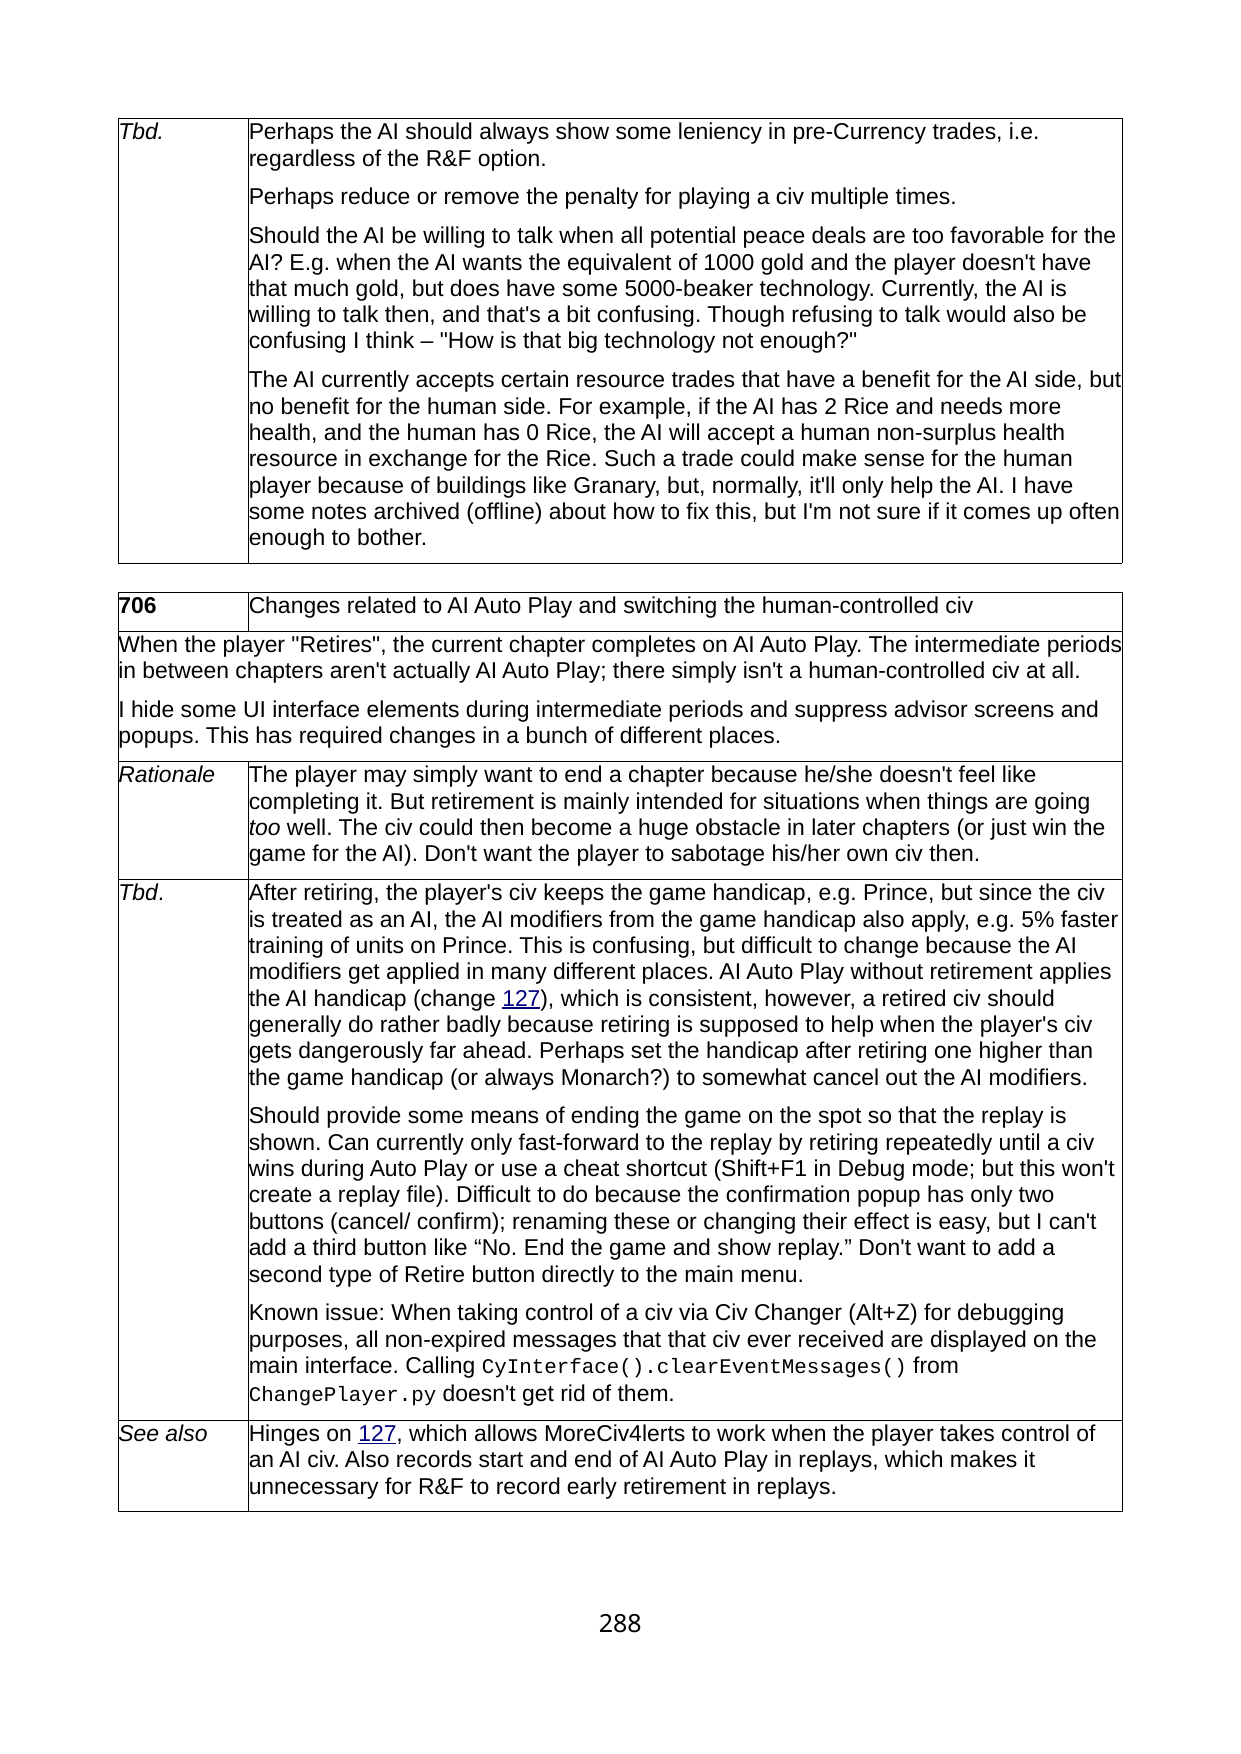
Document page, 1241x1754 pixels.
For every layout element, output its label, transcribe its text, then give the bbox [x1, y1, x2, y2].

table_cell See also [119, 1421, 248, 1511]
table_cell The player may simply want to end a chapter because he/she doesn't feel like completing it. But retirement is mainly intended for situations when things are going too well. The civ could then become a huge obstacle in later chapters (or just win the game for the AI). Don't want the player to sabotage his/her own civ then. [249, 762, 1122, 879]
table_cell Hinges on 127, which allows MoreCiv4lerts to work when the player takes control of an AI civ. Also records start and end of AI Auto Play in replays, which makes it unnecessary for R&F to record early retirement in replays. [249, 1421, 1122, 1511]
table_cell Tbd. [119, 119, 248, 563]
table_header 706 [119, 593, 248, 631]
table_cell Perhaps the AI should always show some leniency in pre-Currency trades, i.e. regardless of the R&F option. Perhaps reduce or remove the penalty for playing a civ multiple times. Should the AI be willing to talk when all potential peace deals are too favorable for the AI? E.g. when the AI wants the equivalent of 1000 gold and the player doesn't have that much gold, but does have some 5000-beaker technology. Currently, the AI is willing to talk then, and that's a bit confusing. Though refusing to talk would also be confusing I think – "How is that big technology not enough?" The AI currently accepts certain resource trades that have a benefit for the AI side, but no benefit for the human side. For example, if the AI has 2 Rice and needs more health, and the human has 0 Rice, the AI will accept a human non-surplus health resource in exchange for the Rice. Such a trade could make sense for the human player because of buildings like Granary, but, normally, it'll only help the AI. I have some notes archived (offline) about how to fix this, but I'm not sure if it comes up often enough to bother. [249, 119, 1122, 563]
table_cell When the player "Retires", the current chapter completes on AI Auto Play. The intermediate periods in between chapters aren't actually AI Auto Play; there simply isn't a human-controlled civ at all. I hide some UI interface elements during intermediate periods and suppress advisor screens and popups. This has required changes in a bunch of different places. [119, 632, 1122, 761]
table_cell Rationale [119, 762, 248, 879]
table_header Changes related to AI Auto Play and switching the human-controlled civ [249, 593, 1122, 631]
table_cell Tbd. [119, 880, 248, 1420]
table_cell After retiring, the player's civ keeps the game handicap, e.g. Prince, but since the civ is treated as an AI, the AI modifiers from the game handicap also apply, e.g. 5% faster training of units on Prince. This is confusing, but difficult to change because the AI modifiers get applied in many different places. AI Auto Play without retirement applies the AI handicap (change 127), which is consistent, however, a retired civ should generally do rather badly because retiring is supposed to help when the player's civ gets dangerously far ahead. Perhaps set the handicap after retiring one higher than the game handicap (or always Monarch?) to somewhat cancel out the AI modifiers. Should provide some means of ending the game on the spot so that the replay is shown. Can currently only fast-forward to the replay by retiring repeatedly until a civ wins during Auto Play or use a cheat shortcut (Shift+F1 in Debug mode; but this won't create a replay file). Difficult to do because the confirmation popup has only two buttons (cancel/ confirm); renaming these or changing their effect is easy, but I can't add a third button like “No. End the game and show replay.” Don't want to add a second type of Retire button directly to the main menu. Known issue: When taking control of a civ via Civ Changer (Alt+Z) for debugging purposes, all non-expired messages that that civ ever received are displayed on the main interface. Calling CyInterface().clearEventMessages() from ChangePlayer.py doesn't get rid of them. [249, 880, 1122, 1420]
